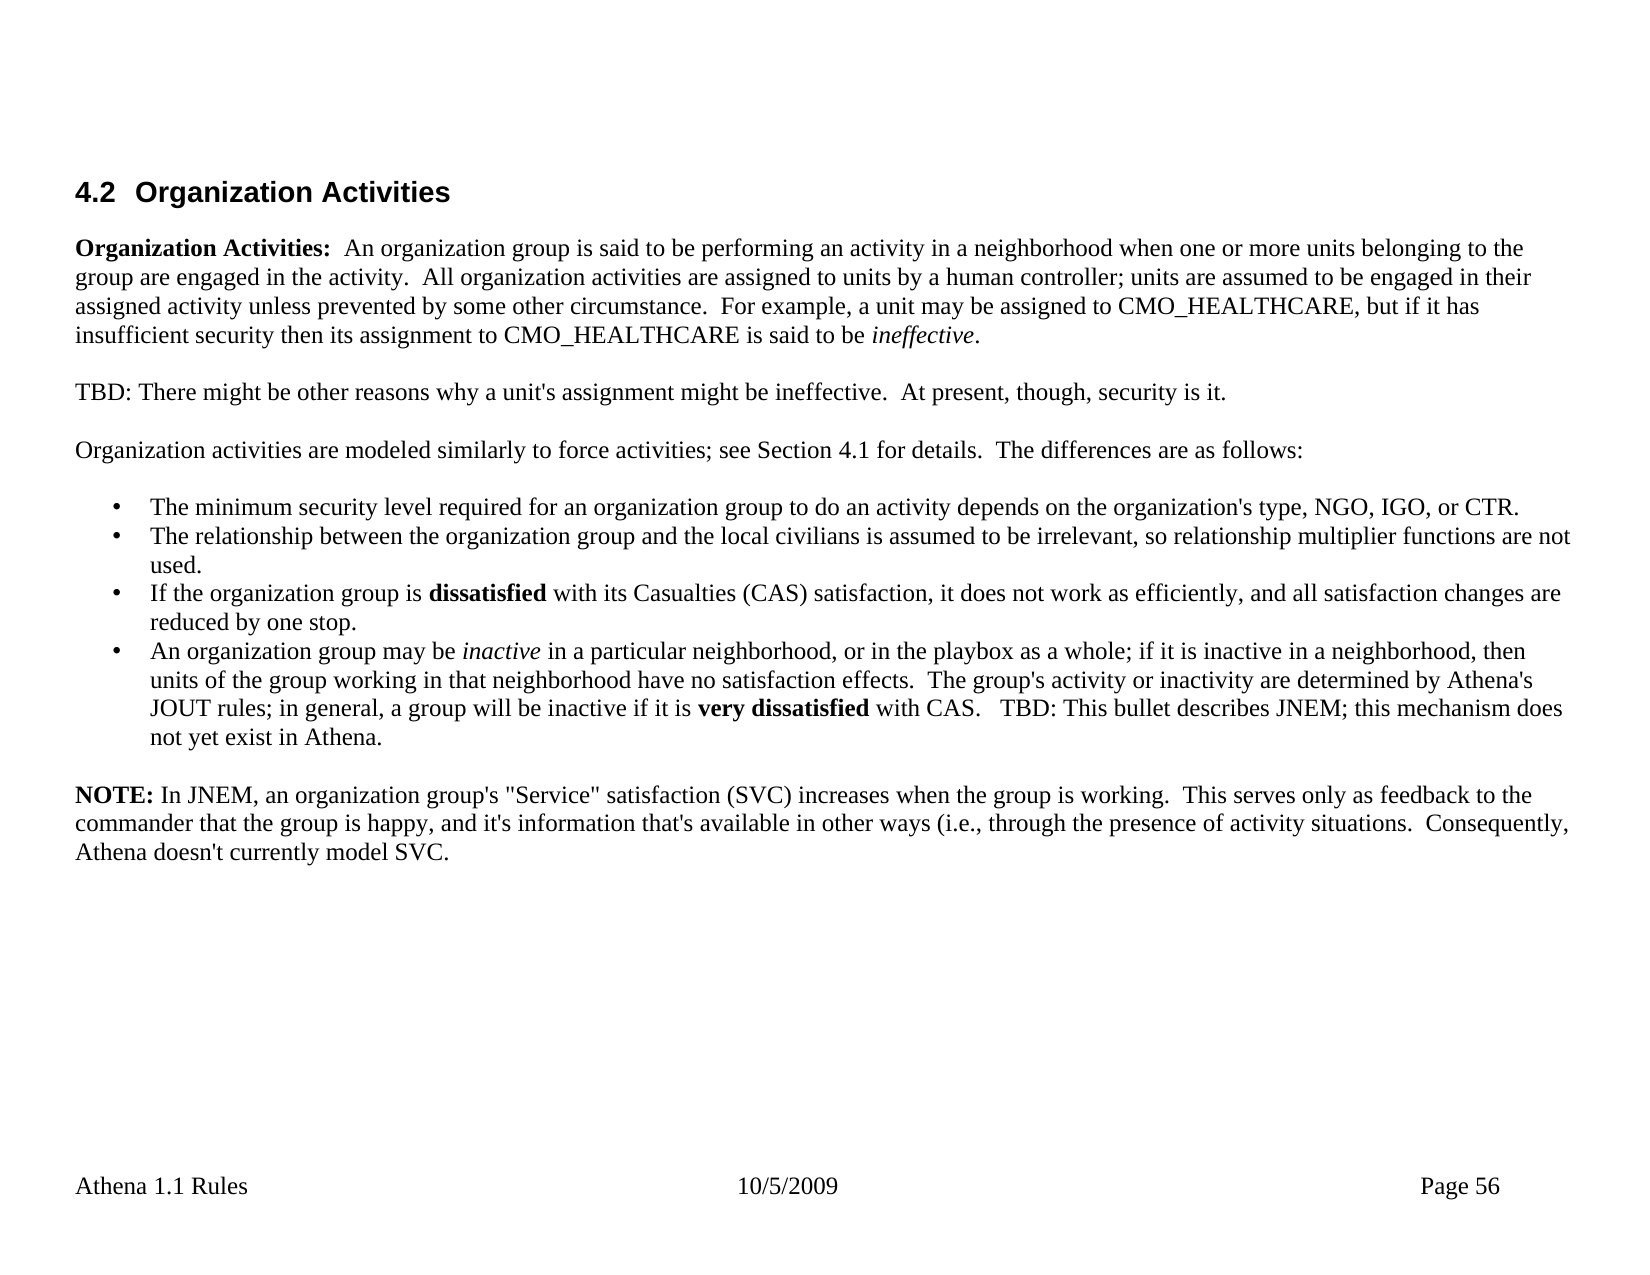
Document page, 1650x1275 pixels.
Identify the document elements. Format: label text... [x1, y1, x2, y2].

list The minimum security level required for an organization group to do an activity depends on the organization's type, NGO, IGO, or CTR. [112, 492, 1575, 521]
text Organization Activities: An organization group is said to be performing an activity in a neighborhood when one or more units belonging to the group are engaged in the activity. All organization activities are assigned to units by a human controller; units are assumed to be engaged in their assigned activity unless prevented by some other circumstance. For example, a unit may be assigned to CMO_HEALTHCARE, but if it has insufficient security then its assignment to CMO_HEALTHCARE is said to be ineffective. [75, 233, 1575, 348]
text TBD: There might be other reasons why a unit's assignment might be ineffective. At present, though, security is it. [75, 377, 1575, 406]
text NOTE: In JNEM, an organization group's "Service" satisfaction (SVC) increases when the group is working. This serves only as feedback to the commander that the group is happy, and it's information that's available in other ways (i.e., through the presence of activity situations. Consequently, Athena doesn't currently model SVC. [75, 780, 1575, 866]
list The relationship between the organization group and the local civilians is assumed to be irrelevant, so relationship multiplier functions are not used. [112, 521, 1575, 578]
text Organization activities are modeled similarly to force activities; see Section 4.1 for details. The differences are as follows: [75, 435, 1575, 463]
subtitle Organization Activities [75, 175, 1575, 208]
list If the organization group is dissatisfied with its Casualties (CAS) satisfaction, it does not work as efficiently, and all satisfaction changes are reduced by one stop. [112, 578, 1575, 636]
list An organization group may be inactive in a particular neighborhood, or in the playbox as a whole; if it is inactive in a neighborhood, then units of the group working in that neighborhood have no satisfaction effects. The group's activity or inactivity are determined by Athena's JOUT rules; in general, a group will be inactive if it is very dissatisfied with CAS. TBD: This bullet describes JNEM; this mechanism does not yet exist in Athena. [112, 636, 1575, 751]
